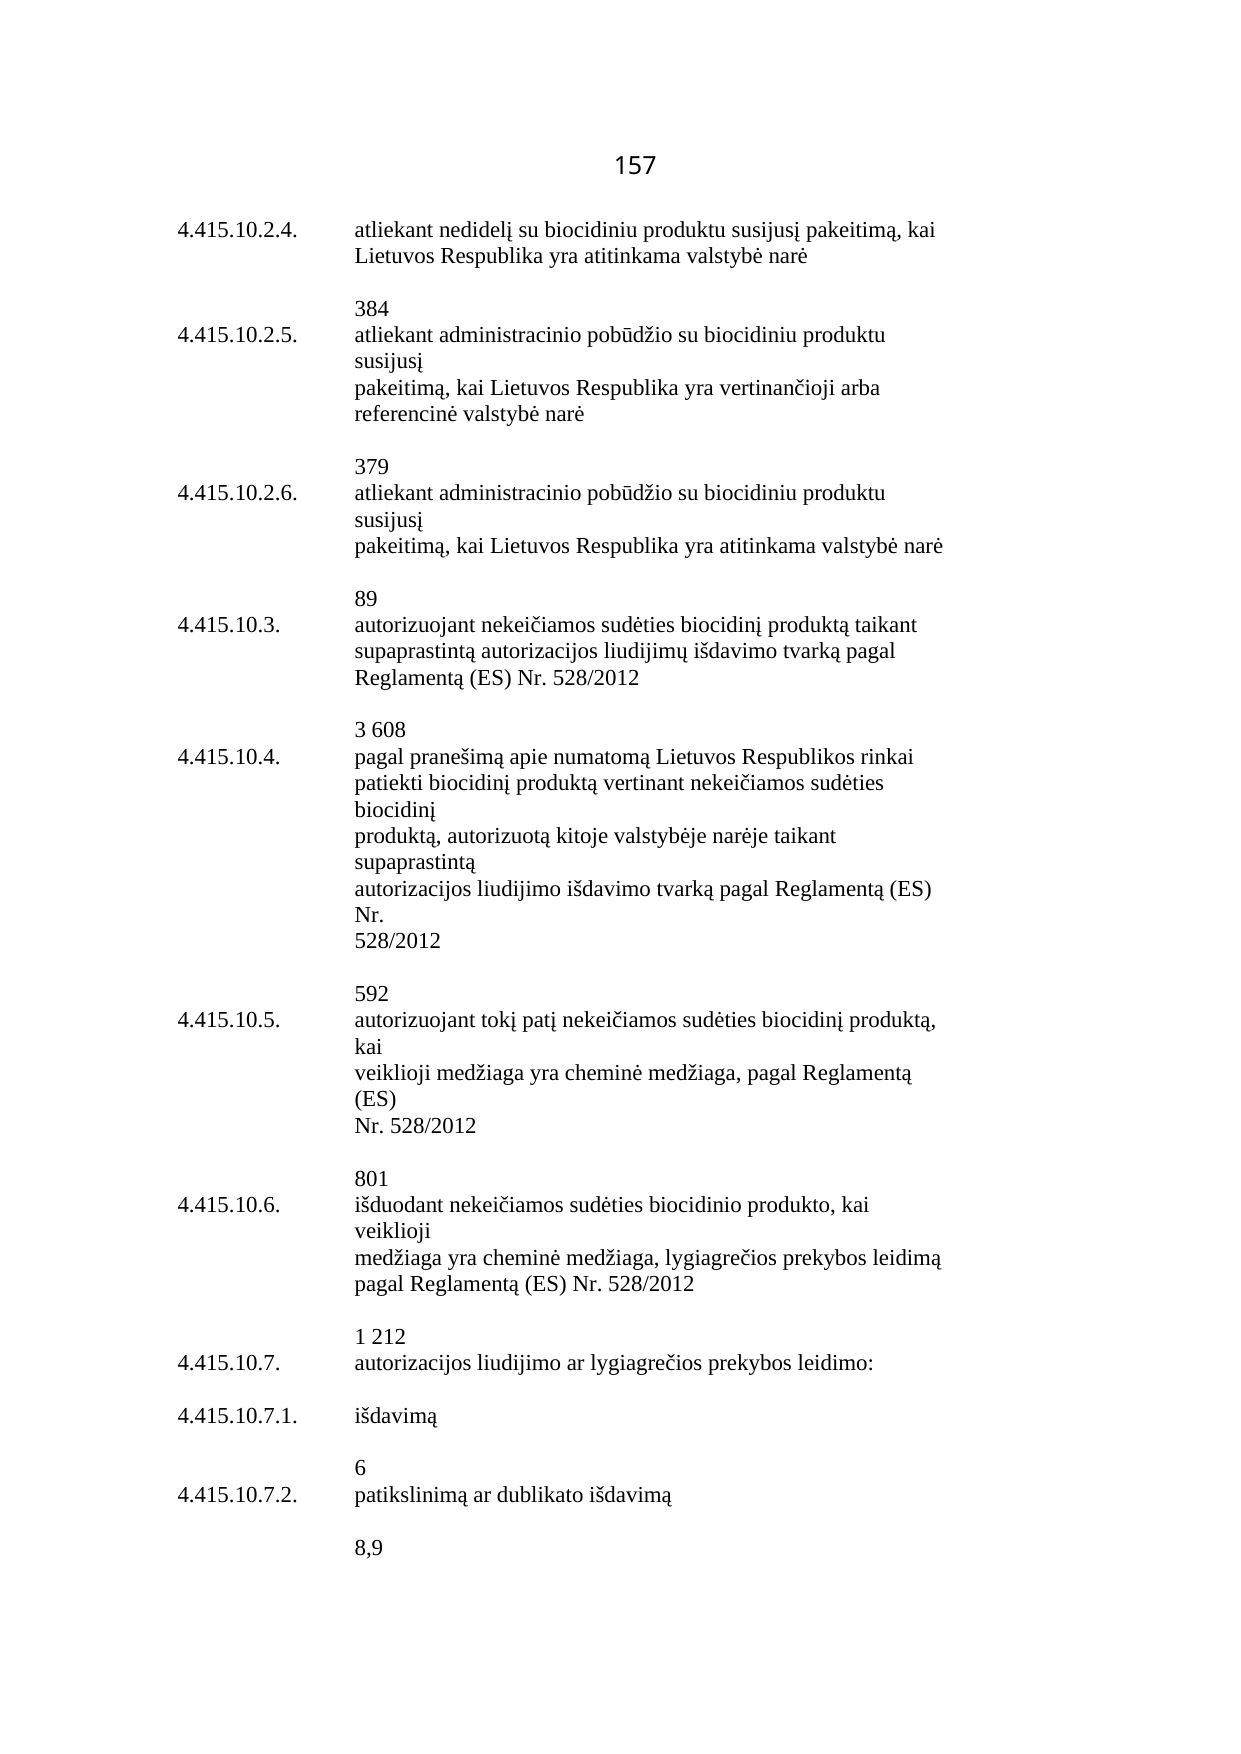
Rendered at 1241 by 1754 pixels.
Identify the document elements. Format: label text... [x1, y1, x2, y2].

text Reglamentą (ES) Nr. 528/2012 3 608 [354, 664, 945, 743]
text 4.415.10.2.6. atliekant administracinio pobūdžio su biocidiniu produktu susijusį [177, 479, 945, 532]
text 4.415.10.6. išduodant nekeičiamos sudėties biocidinio produkto, kai veiklioji [177, 1191, 945, 1244]
text veiklioji medžiaga yra cheminė medžiaga, pagal Reglamentą (ES) [354, 1059, 945, 1112]
text supaprastintą autorizacijos liudijimų išdavimo tvarką pagal [354, 637, 945, 664]
text 4.415.10.2.5. atliekant administracinio pobūdžio su biocidiniu produktu susijusį [177, 321, 945, 374]
text 4.415.10.7.2. patikslinimą ar dublikato išdavimą 8,9 [177, 1481, 945, 1560]
text 4.415.10.4. pagal pranešimą apie numatomą Lietuvos Respublikos rinkai [177, 743, 945, 769]
text Nr. 528/2012 801 [354, 1112, 945, 1191]
text patiekti biocidinį produktą vertinant nekeičiamos sudėties biocidinį [354, 769, 945, 822]
text autorizacijos liudijimo išdavimo tvarką pagal Reglamentą (ES) Nr. [354, 875, 945, 927]
text pakeitimą, kai Lietuvos Respublika yra atitinkama valstybė narė 89 [354, 532, 945, 611]
text 4.415.10.7.1. išdavimą 6 [177, 1402, 945, 1481]
text 4.415.10.7. autorizacijos liudijimo ar lygiagrečios prekybos leidimo: [177, 1349, 945, 1402]
text produktą, autorizuotą kitoje valstybėje narėje taikant supaprastintą [354, 822, 945, 875]
text 4.415.10.2.4. atliekant nedidelį su biocidiniu produktu susijusį pakeitimą, kai [177, 216, 945, 242]
text 528/2012 592 [354, 927, 945, 1006]
text medžiaga yra cheminė medžiaga, lygiagrečios prekybos leidimą [354, 1244, 945, 1270]
text pakeitimą, kai Lietuvos Respublika yra vertinančioji arba [354, 374, 945, 400]
text 4.415.10.3. autorizuojant nekeičiamos sudėties biocidinį produktą taikant [177, 611, 945, 637]
text Lietuvos Respublika yra atitinkama valstybė narė 384 [354, 242, 945, 321]
text 4.415.10.5. autorizuojant tokį patį nekeičiamos sudėties biocidinį produktą, kai [177, 1006, 945, 1059]
text referencinė valstybė narė 379 [354, 400, 945, 479]
text pagal Reglamentą (ES) Nr. 528/2012 1 212 [354, 1270, 945, 1349]
